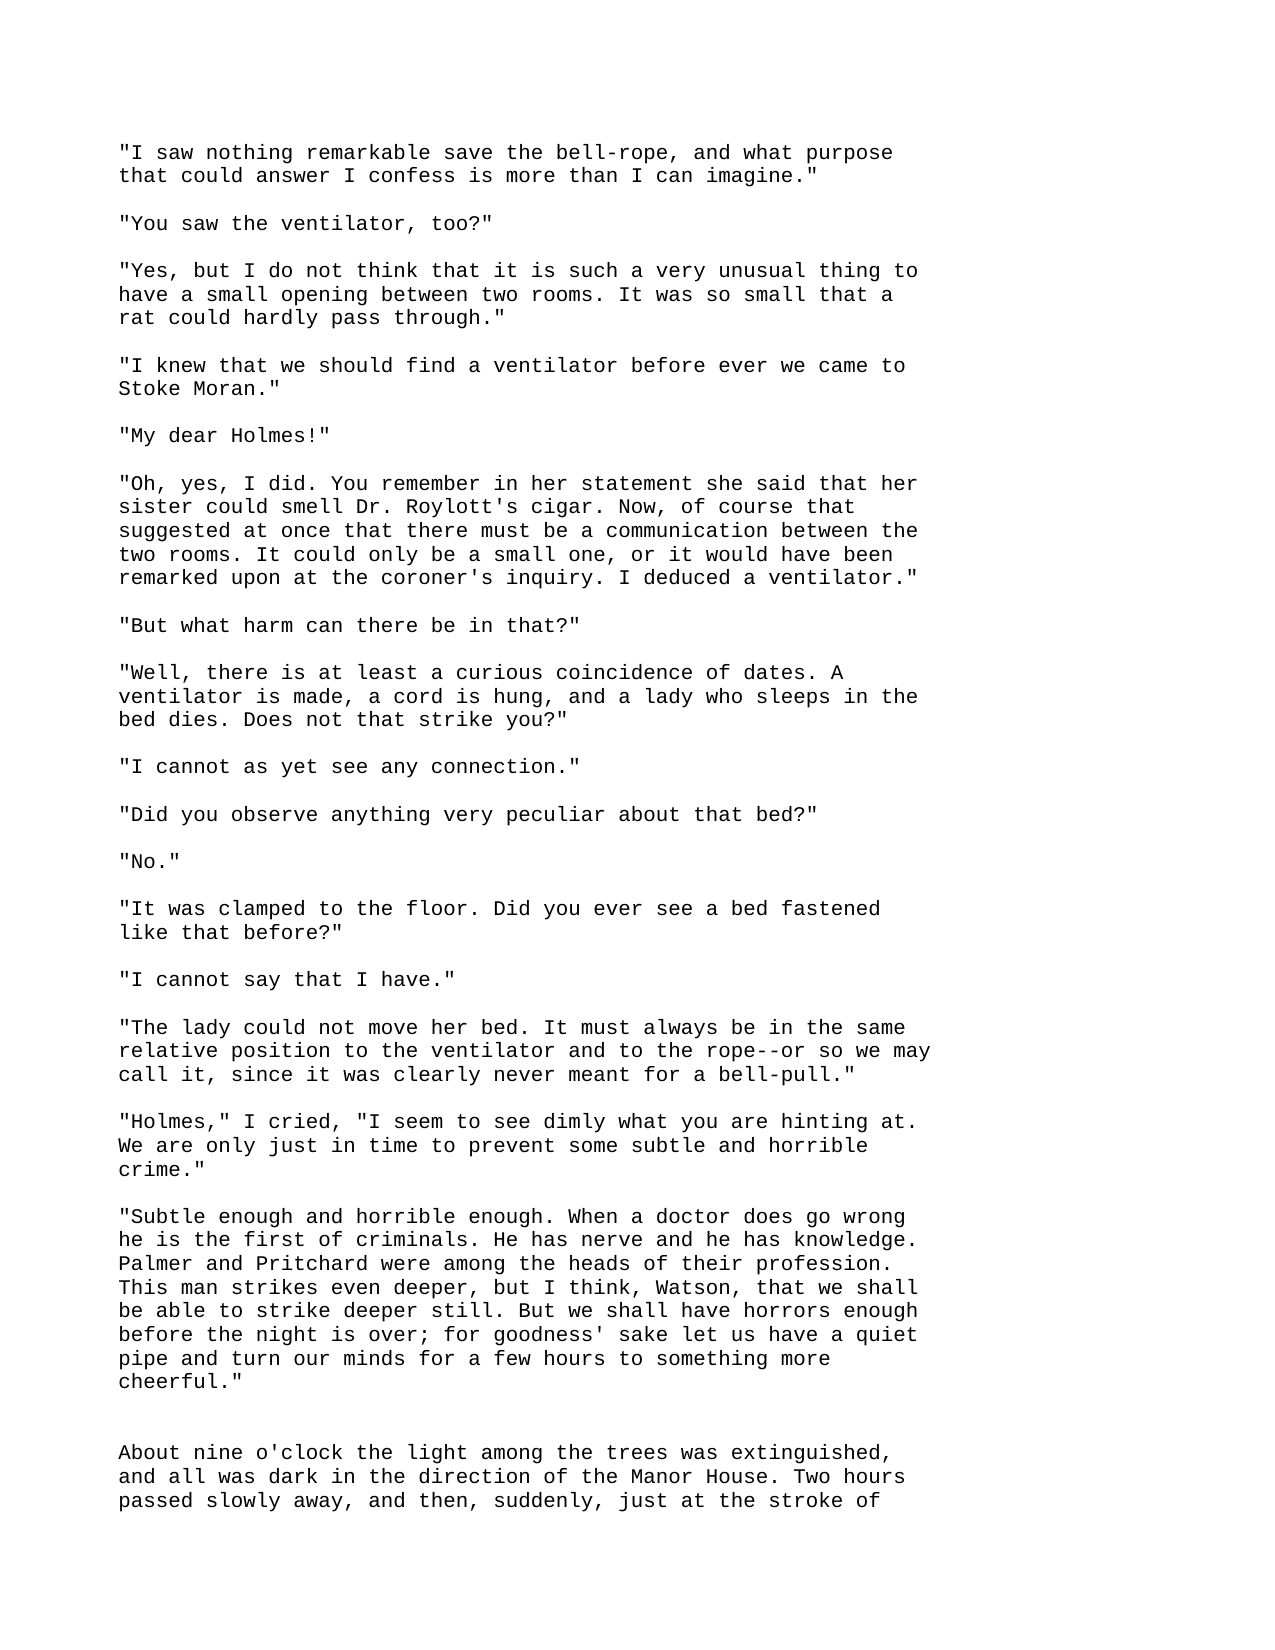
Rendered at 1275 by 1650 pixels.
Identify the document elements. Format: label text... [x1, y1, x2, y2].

text like that before?" [118, 922, 1157, 946]
text bed dies. Does not that strike you?" [118, 709, 1157, 733]
text sister could smell Dr. Roylott's cigar. Now, of course that [118, 496, 1157, 520]
text Palmer and Pritchard were among the heads of their profession. [118, 1253, 1157, 1277]
text cheerful." [118, 1371, 1157, 1395]
text remarked upon at the coroner's inquiry. I deduced a ventilator." [118, 567, 1157, 591]
text suggested at once that there must be a communication between the [118, 520, 1157, 544]
text "Well, there is at least a curious coincidence of dates. A [118, 662, 1157, 686]
text "I cannot say that I have." [118, 969, 1157, 993]
text "I knew that we should find a ventilator before ever we came to [118, 354, 1157, 378]
text "The lady could not move her bed. It must always be in the same [118, 1017, 1157, 1040]
text We are only just in time to prevent some subtle and horrible [118, 1135, 1157, 1158]
text before the night is over; for goodness' sake let us have a quiet [118, 1324, 1157, 1348]
text About nine o'clock the light among the trees was extinguished, [118, 1442, 1157, 1466]
text ventilator is made, a cord is hung, and a lady who sleeps in the [118, 686, 1157, 709]
text "Did you observe anything very peculiar about that bed?" [118, 804, 1157, 827]
text "Oh, yes, I did. You remember in her statement she said that her [118, 473, 1157, 496]
text he is the first of criminals. He has nerve and he has knowledge. [118, 1229, 1157, 1253]
text "I saw nothing remarkable save the bell-rope, and what purpose [118, 142, 1157, 165]
text "My dear Holmes!" [118, 426, 1157, 449]
text rat could hardly pass through." [118, 307, 1157, 331]
text that could answer I confess is more than I can imagine." [118, 165, 1157, 189]
text This man strikes even deeper, but I think, Watson, that we shall [118, 1277, 1157, 1300]
text be able to strike deeper still. But we shall have horrors enough [118, 1300, 1157, 1324]
text crime." [118, 1158, 1157, 1182]
text and all was dark in the direction of the Manor House. Two hours [118, 1466, 1157, 1489]
text "Holmes," I cried, "I seem to see dimly what you are hinting at. [118, 1111, 1157, 1135]
text relative position to the ventilator and to the rope--or so we may [118, 1040, 1157, 1064]
text call it, since it was clearly never meant for a bell-pull." [118, 1064, 1157, 1088]
text "It was clamped to the floor. Did you ever see a bed fastened [118, 898, 1157, 922]
text pipe and turn our minds for a few hours to something more [118, 1348, 1157, 1371]
text "Yes, but I do not think that it is such a very unusual thing to [118, 260, 1157, 284]
text "No." [118, 851, 1157, 875]
text "But what harm can there be in that?" [118, 615, 1157, 638]
text "You saw the ventilator, too?" [118, 213, 1157, 236]
text two rooms. It could only be a small one, or it would have been [118, 544, 1157, 567]
text Stoke Moran." [118, 378, 1157, 402]
text "I cannot as yet see any connection." [118, 757, 1157, 780]
text passed slowly away, and then, suddenly, just at the stroke of [118, 1489, 1157, 1513]
text "Subtle enough and horrible enough. When a doctor does go wrong [118, 1206, 1157, 1229]
text have a small opening between two rooms. It was so small that a [118, 284, 1157, 307]
